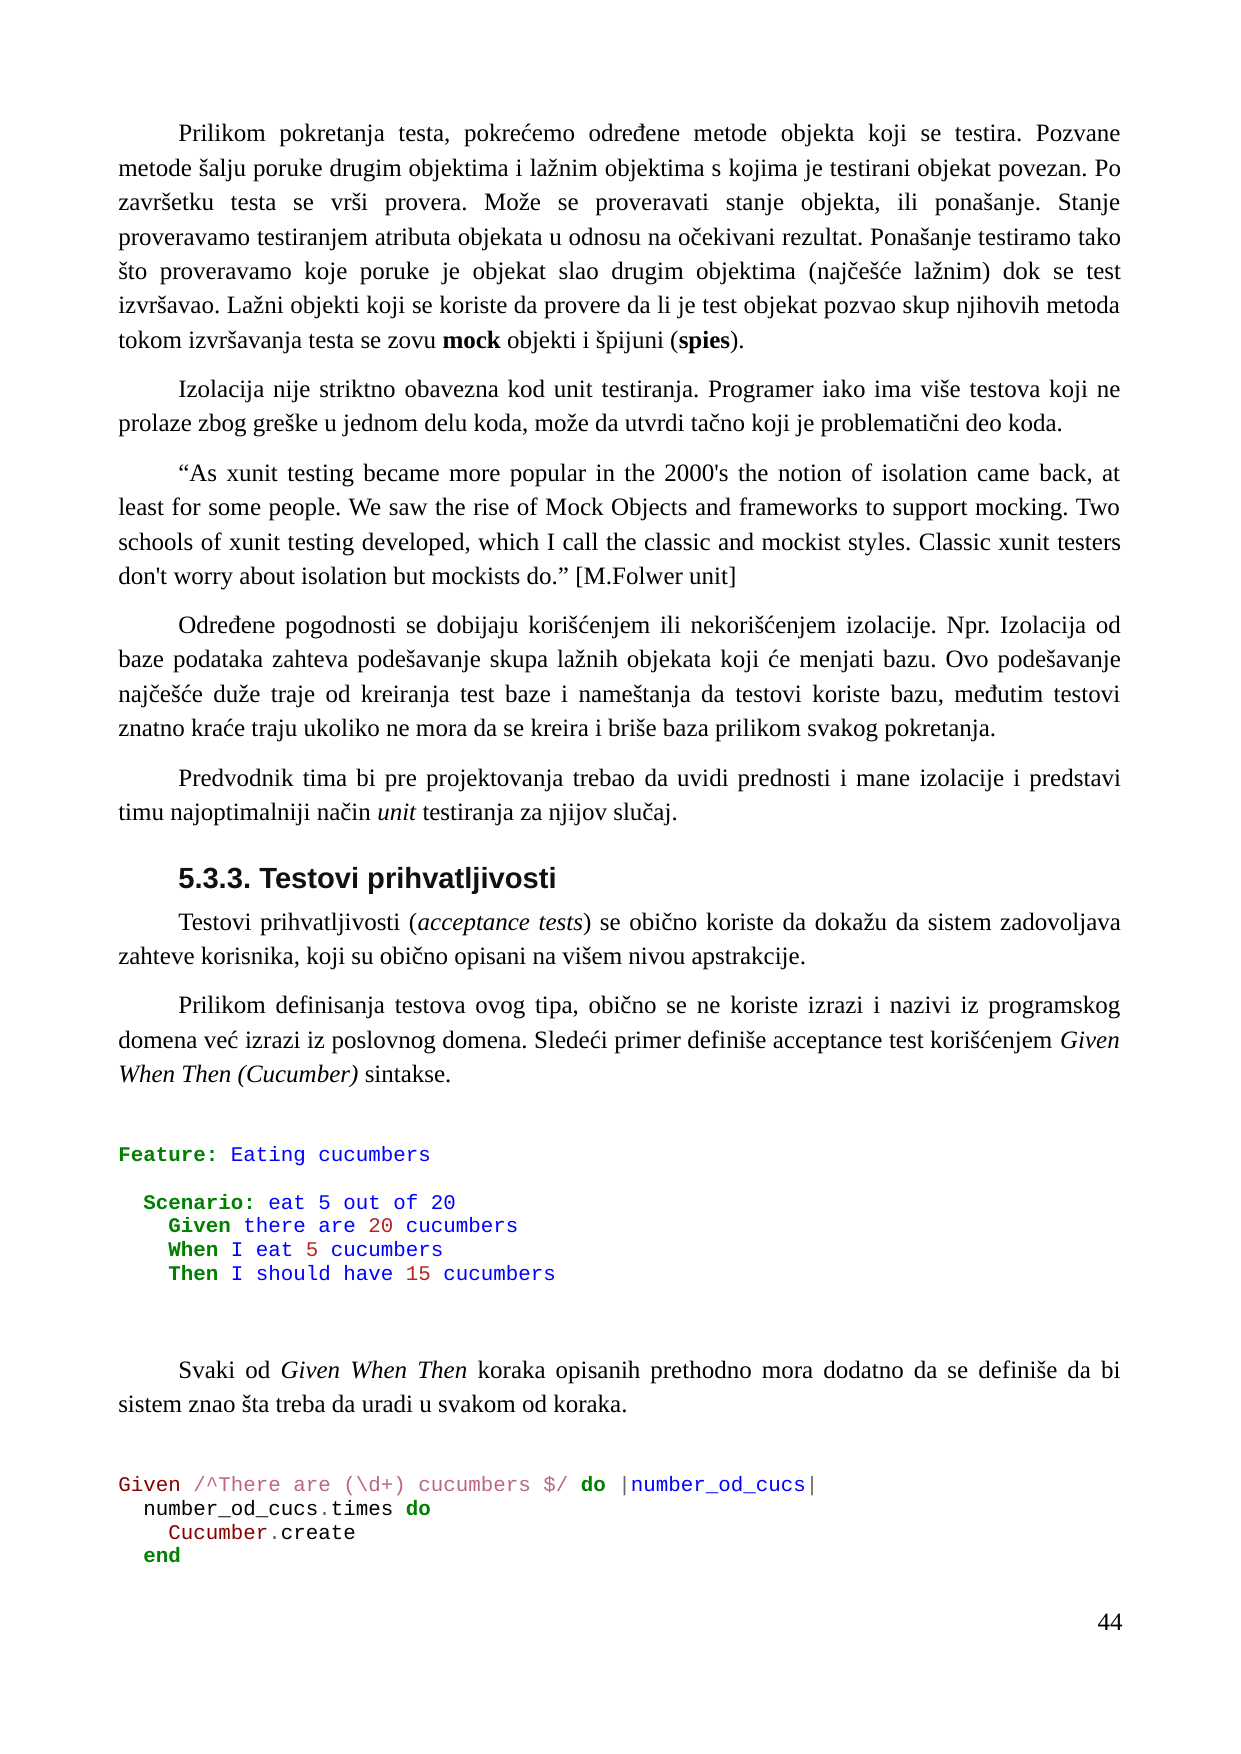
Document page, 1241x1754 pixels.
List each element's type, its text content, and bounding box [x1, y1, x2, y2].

text Given /^There are (\d+) cucumbers $/ do |number_od_cucs| [118, 1474, 1122, 1498]
text Cucumber.create [118, 1522, 1122, 1545]
text Scenario: eat 5 out of 20 [118, 1192, 1122, 1215]
text Prilikom definisanja testova ovog tipa, obično se ne koriste izrazi i nazivi iz programskog domena već izrazi iz poslovnog domena. Sledeći primer definiše acceptance test korišćenjem Given When Then (Cucumber) sintakse. [118, 990, 1122, 1088]
text Određene pogodnosti se dobijaju korišćenjem ili nekorišćenjem izolacije. Npr. Izolacija od baze podataka zahteva podešavanje skupa lažnih objekata koji će menjati bazu. Ovo podešavanje najčešće duže traje od kreiranja test baze i nameštanja da testovi koriste bazu, međutim testovi znatno kraće traju ukoliko ne mora da se kreira i briše baza prilikom svakog pokretanja. [118, 610, 1122, 742]
text number_od_cucs.times do [118, 1498, 1122, 1522]
subtitle Testovi prihvatljivosti [118, 861, 1122, 894]
text Feature: Eating cucumbers [118, 1144, 1122, 1168]
text Predvodnik tima bi pre projektovanja trebao da uvidi prednosti i mane izolacije i predstavi timu najoptimalniji način unit testiranja za njijov slučaj. [118, 763, 1122, 826]
text Testovi prihvatljivosti (acceptance tests) se obično koriste da dokažu da sistem zadovoljava zahteve korisnika, koji su obično opisani na višem nivou apstrakcije. [118, 907, 1122, 970]
text When I eat 5 cucumbers [118, 1239, 1122, 1263]
text end [118, 1545, 1122, 1569]
text Given there are 20 cucumbers [118, 1215, 1122, 1239]
text Then I should have 15 cucumbers [118, 1263, 1122, 1286]
text Prilikom pokretanja testa, pokrećemo određene metode objekta koji se testira. Pozvane metode šalju poruke drugim objektima i lažnim objektima s kojima je testirani objekat povezan. Po završetku testa se vrši provera. Može se proveravati stanje objekta, ili ponašanje. Stanje proveravamo testiranjem atributa objekata u odnosu na očekivani rezultat. Ponašanje testiramo tako što proveravamo koje poruke je objekat slao drugim objektima (najčešće lažnim) dok se test izvršavao. Lažni objekti koji se koriste da provere da li je test objekat pozvao skup njihovih metoda tokom izvršavanja testa se zovu mock objekti i špijuni (spies). [118, 118, 1122, 354]
text Svaki od Given When Then koraka opisanih prethodno mora dodatno da se definiše da bi sistem znao šta treba da uradi u svakom od koraka. [118, 1355, 1122, 1418]
text Izolacija nije striktno obavezna kod unit testiranja. Programer iako ima više testova koji ne prolaze zbog greške u jednom delu koda, može da utvrdi tačno koji je problematični deo koda. [118, 374, 1122, 437]
text “As xunit testing became more popular in the 2000's the notion of isolation came back, at least for some people. We saw the rise of Mock Objects and frameworks to support mocking. Two schools of xunit testing developed, which I call the classic and mockist styles. Classic xunit testers don't worry about isolation but mockists do.” [M.Folwer unit] [118, 458, 1122, 590]
